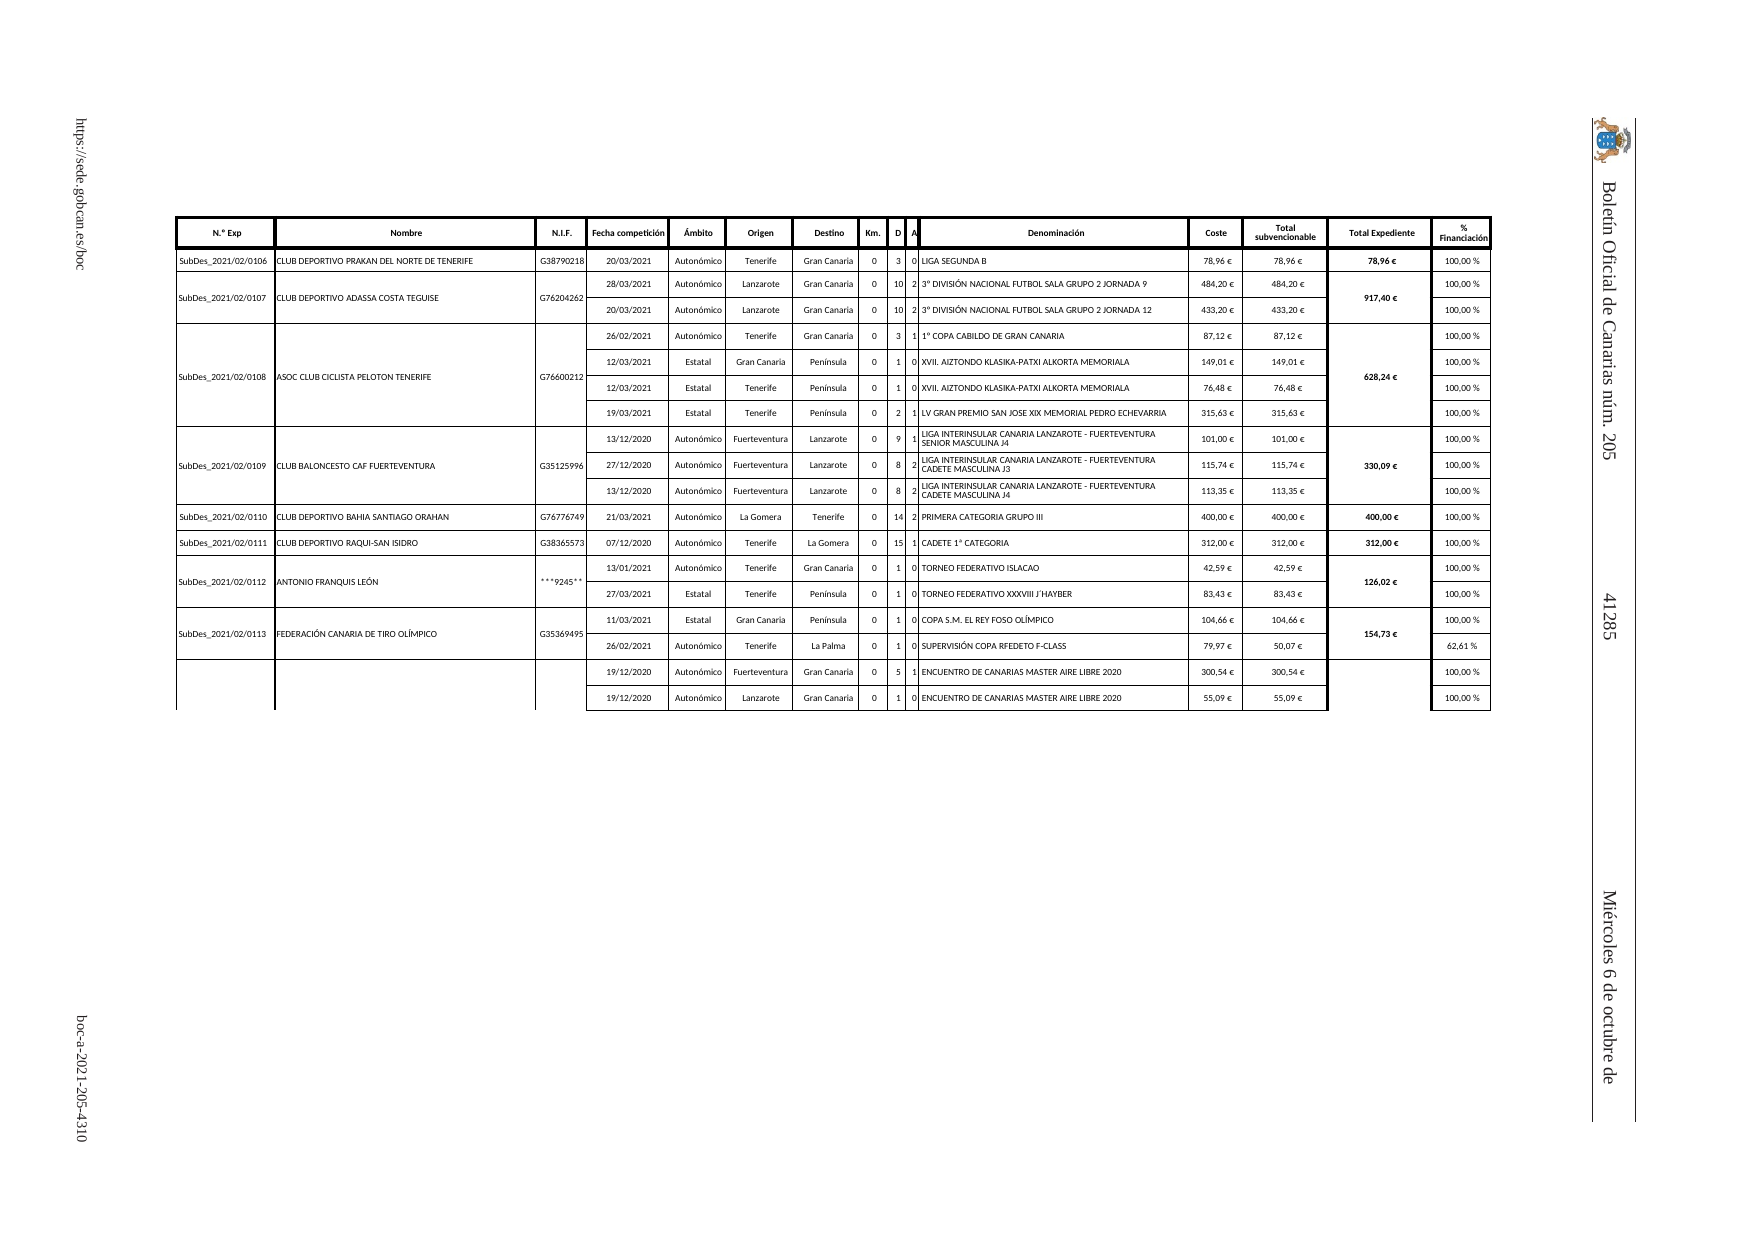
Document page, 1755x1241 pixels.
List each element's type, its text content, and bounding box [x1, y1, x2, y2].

table_cell 27/03/2021 [587, 582, 668, 607]
table_cell 312,00 € [1243, 531, 1326, 555]
table_cell Gran Canaria [793, 556, 858, 581]
table_cell 0 [859, 350, 887, 374]
table_cell Península [793, 401, 858, 426]
table_cell Autonómico [669, 427, 725, 452]
table_cell CLUB DEPORTIVO BAHIA SANTIAGO ORAHAN [276, 505, 535, 529]
table_cell 400,00 € [1189, 505, 1242, 529]
table_cell 42,59 € [1243, 556, 1326, 581]
table_cell 484,20 € [1189, 272, 1242, 297]
table_cell 0 [859, 505, 887, 529]
table_cell 27/12/2020 [587, 453, 668, 478]
table_cell Autonómico [669, 531, 725, 555]
table_header Total Expediente [1329, 219, 1430, 246]
table_cell 0 [906, 634, 918, 659]
table_cell CLUB BALONCESTO CAF FUERTEVENTURA [276, 427, 535, 504]
table_cell CLUB DEPORTIVO PRAKAN DEL NORTE DE TENERIFE [276, 250, 535, 271]
table_cell SubDes_2021/02/0113 [177, 608, 274, 659]
table_cell Estatal [669, 401, 725, 426]
table_header Denominación [921, 219, 1187, 246]
table_cell 12/03/2021 [587, 376, 668, 400]
table_cell 19/03/2021 [587, 401, 668, 426]
table_cell 0 [859, 556, 887, 581]
table_cell 50,07 € [1243, 634, 1326, 659]
table_cell 19/12/2020 [587, 686, 668, 710]
table_cell SubDes_2021/02/0110 [177, 505, 274, 529]
table_cell 100,00 % [1433, 272, 1490, 297]
table_cell 1 [888, 686, 905, 710]
table_cell CLUB DEPORTIVO ADASSA COSTA TEGUISE [276, 272, 535, 323]
table_cell 21/03/2021 [587, 505, 668, 529]
table_cell 104,66 € [1189, 608, 1242, 633]
table_cell 0 [859, 634, 887, 659]
table_header Destino [794, 219, 857, 246]
table_cell [536, 660, 586, 710]
table_cell 312,00 € [1329, 531, 1430, 555]
table_cell Gran Canaria [793, 250, 858, 271]
table_cell Tenerife [726, 324, 792, 349]
table_cell 13/12/2020 [587, 427, 668, 452]
table_cell G35369495 [536, 608, 586, 659]
table_cell 2 [906, 453, 918, 478]
table_cell 55,09 € [1189, 686, 1242, 710]
text 41285 [1600, 593, 1621, 642]
table_cell 76,48 € [1189, 376, 1242, 400]
table_cell 1 [906, 427, 918, 452]
table_cell 100,00 % [1433, 350, 1490, 374]
table_cell Lanzarote [793, 479, 858, 504]
table_cell 78,96 € [1189, 250, 1242, 271]
table_cell 26/02/2021 [587, 634, 668, 659]
table_cell Autonómico [669, 453, 725, 478]
table_cell Autonómico [669, 556, 725, 581]
table_cell 1 [906, 401, 918, 426]
table_cell 3º DIVISIÓN NACIONAL FUTBOL SALA GRUPO 2 JORNADA 12 [919, 298, 1188, 323]
text boc-a-2021-205-4310 [74, 1016, 91, 1145]
table_cell Estatal [669, 582, 725, 607]
table_cell 1 [906, 660, 918, 684]
table_cell 20/03/2021 [587, 250, 668, 271]
table_header D [889, 219, 904, 246]
table_cell 1º COPA CABILDO DE GRAN CANARIA [919, 324, 1188, 349]
table_cell ***9245** [536, 556, 586, 607]
table_cell 0 [859, 660, 887, 684]
table_cell G38790218 [536, 250, 586, 271]
table_cell XVII. AIZTONDO KLASIKA-PATXI ALKORTA MEMORIALA [919, 376, 1188, 400]
table_cell 0 [859, 298, 887, 323]
table_cell G76600212 [536, 324, 586, 426]
table_cell 10 [888, 298, 905, 323]
table_cell 917,40 € [1329, 272, 1430, 323]
table_cell Autonómico [669, 324, 725, 349]
table_header Fecha competición [588, 219, 667, 246]
table_cell PRIMERA CATEGORIA GRUPO III [919, 505, 1188, 529]
table_cell 19/12/2020 [587, 660, 668, 684]
table_cell 13/12/2020 [587, 479, 668, 504]
table_cell 100,00 % [1433, 250, 1490, 271]
table_cell Tenerife [793, 505, 858, 529]
table_cell 0 [859, 479, 887, 504]
table_cell [276, 660, 535, 710]
table_cell 9 [888, 427, 905, 452]
table_cell ANTONIO FRANQUIS LEÓN [276, 556, 535, 607]
table_cell 484,20 € [1243, 272, 1326, 297]
table_cell Gran Canaria [793, 660, 858, 684]
table_cell 2 [906, 505, 918, 529]
table_cell 1 [888, 350, 905, 374]
table_cell 78,96 € [1243, 250, 1326, 271]
table_cell Estatal [669, 376, 725, 400]
table_cell Autonómico [669, 660, 725, 684]
table_cell 0 [859, 686, 887, 710]
table_cell SubDes_2021/02/0109 [177, 427, 274, 504]
table_cell Tenerife [726, 582, 792, 607]
table_header Nombre [277, 219, 534, 246]
table_cell Península [793, 350, 858, 374]
table_cell Autonómico [669, 686, 725, 710]
table_cell 42,59 € [1189, 556, 1242, 581]
table_header Ámbito [670, 219, 724, 246]
table_cell 76,48 € [1243, 376, 1326, 400]
table_cell Estatal [669, 350, 725, 374]
table_cell 101,00 € [1189, 427, 1242, 452]
table_cell CLUB DEPORTIVO RAQUI-SAN ISIDRO [276, 531, 535, 555]
table_cell G35125996 [536, 427, 586, 504]
table_cell 0 [906, 350, 918, 374]
table_cell 0 [906, 556, 918, 581]
table_cell 0 [859, 376, 887, 400]
table_cell 0 [906, 686, 918, 710]
table_cell 330,09 € [1329, 427, 1430, 504]
table_cell 0 [906, 582, 918, 607]
table_cell 11/03/2021 [587, 608, 668, 633]
table_cell 83,43 € [1189, 582, 1242, 607]
table_cell 433,20 € [1189, 298, 1242, 323]
table_cell 87,12 € [1243, 324, 1326, 349]
text Boletín Oficial de Canarias núm. 205 [1599, 181, 1621, 462]
table_cell SUPERVISIÓN COPA RFEDETO F-CLASS [919, 634, 1188, 659]
table_cell SubDes_2021/02/0111 [177, 531, 274, 555]
table_cell 0 [906, 376, 918, 400]
table_cell 628,24 € [1329, 324, 1430, 426]
table_cell 0 [859, 401, 887, 426]
table_cell Gran Canaria [793, 298, 858, 323]
table_cell 115,74 € [1243, 453, 1326, 478]
table_cell 3 [888, 250, 905, 271]
table_cell LV GRAN PREMIO SAN JOSE XIX MEMORIAL PEDRO ECHEVARRIA [919, 401, 1188, 426]
table_cell Lanzarote [726, 272, 792, 297]
table_header Total subvencionable [1244, 219, 1326, 246]
table_cell 100,00 % [1433, 660, 1490, 684]
table_cell Lanzarote [793, 453, 858, 478]
table_cell 300,54 € [1243, 660, 1326, 684]
table_cell Autonómico [669, 272, 725, 297]
table_cell 8 [888, 453, 905, 478]
table_cell 55,09 € [1243, 686, 1326, 710]
table_header Origen [727, 219, 791, 246]
table_cell FEDERACIÓN CANARIA DE TIRO OLÍMPICO [276, 608, 535, 659]
table_cell 0 [859, 427, 887, 452]
table_cell 0 [859, 272, 887, 297]
table_cell LIGA INTERINSULAR CANARIA LANZAROTE - FUERTEVENTURA SENIOR MASCULINA J4 [919, 427, 1188, 452]
table_header N.I.F. [537, 219, 585, 246]
table_cell Península [793, 376, 858, 400]
table_cell 5 [888, 660, 905, 684]
table_cell 20/03/2021 [587, 298, 668, 323]
table_cell 07/12/2020 [587, 531, 668, 555]
table_cell Península [793, 608, 858, 633]
table_cell 28/03/2021 [587, 272, 668, 297]
table_cell TORNEO FEDERATIVO ISLACAO [919, 556, 1188, 581]
table_cell 0 [906, 608, 918, 633]
table_cell SubDes_2021/02/0107 [177, 272, 274, 323]
table_cell 149,01 € [1189, 350, 1242, 374]
table_cell SubDes_2021/02/0112 [177, 556, 274, 607]
table_cell 0 [859, 531, 887, 555]
table_cell 149,01 € [1243, 350, 1326, 374]
table_cell 100,00 % [1433, 686, 1490, 710]
table_cell 1 [888, 582, 905, 607]
table_cell Tenerife [726, 401, 792, 426]
table_cell 101,00 € [1243, 427, 1326, 452]
table_cell LIGA INTERINSULAR CANARIA LANZAROTE - FUERTEVENTURA CADETE MASCULINA J4 [919, 479, 1188, 504]
table_cell 100,00 % [1433, 298, 1490, 323]
table_cell Gran Canaria [726, 350, 792, 374]
table_cell 300,54 € [1189, 660, 1242, 684]
table_cell 2 [906, 479, 918, 504]
table_cell 115,74 € [1189, 453, 1242, 478]
table_cell LIGA INTERINSULAR CANARIA LANZAROTE - FUERTEVENTURA CADETE MASCULINA J3 [919, 453, 1188, 478]
table_cell 14 [888, 505, 905, 529]
table_header % Financiación [1433, 219, 1489, 246]
table_cell 15 [888, 531, 905, 555]
table_cell 126,02 € [1329, 556, 1430, 607]
table_cell ENCUENTRO DE CANARIAS MASTER AIRE LIBRE 2020 [919, 660, 1188, 684]
table_cell 312,00 € [1189, 531, 1242, 555]
table_cell 1 [906, 324, 918, 349]
table_cell 0 [906, 250, 918, 271]
table_cell COPA S.M. EL REY FOSO OLÍMPICO [919, 608, 1188, 633]
table_cell 100,00 % [1433, 556, 1490, 581]
table_cell G76204262 [536, 272, 586, 323]
table_cell G76776749 [536, 505, 586, 529]
table_cell 62,61 % [1433, 634, 1490, 659]
table_cell Gran Canaria [793, 272, 858, 297]
table_cell 0 [859, 608, 887, 633]
table_cell 1 [888, 556, 905, 581]
table_cell Península [793, 582, 858, 607]
table_cell 100,00 % [1433, 376, 1490, 400]
table_cell Tenerife [726, 376, 792, 400]
table_cell 8 [888, 479, 905, 504]
table_cell 113,35 € [1243, 479, 1326, 504]
table_cell 0 [859, 582, 887, 607]
table_header A [907, 219, 917, 246]
table_cell Lanzarote [726, 686, 792, 710]
table_cell Gran Canaria [793, 324, 858, 349]
table_cell 1 [888, 608, 905, 633]
table_cell La Palma [793, 634, 858, 659]
table_cell La Gomera [726, 505, 792, 529]
table_cell 1 [888, 376, 905, 400]
text https://sede.gobcan.es/boc [73, 118, 90, 273]
table_cell 0 [859, 453, 887, 478]
table_cell 100,00 % [1433, 401, 1490, 426]
table_cell 78,96 € [1329, 250, 1430, 271]
table_cell Autonómico [669, 298, 725, 323]
table_cell G38365573 [536, 531, 586, 555]
table_cell Gran Canaria [726, 608, 792, 633]
table_cell Tenerife [726, 531, 792, 555]
table_cell 13/01/2021 [587, 556, 668, 581]
table_cell 113,35 € [1189, 479, 1242, 504]
table_cell 315,63 € [1189, 401, 1242, 426]
table_cell XVII. AIZTONDO KLASIKA-PATXI ALKORTA MEMORIALA [919, 350, 1188, 374]
table_cell LIGA SEGUNDA B [919, 250, 1188, 271]
table_cell [177, 660, 274, 710]
table_header N.º Exp [178, 219, 273, 246]
table_cell 100,00 % [1433, 479, 1490, 504]
table_cell 100,00 % [1433, 608, 1490, 633]
table_cell ASOC CLUB CICLISTA PELOTON TENERIFE [276, 324, 535, 426]
table_cell Fuerteventura [726, 427, 792, 452]
table_cell Tenerife [726, 556, 792, 581]
table_cell 3 [888, 324, 905, 349]
table_cell 83,43 € [1243, 582, 1326, 607]
table_cell 12/03/2021 [587, 350, 668, 374]
table_cell 26/02/2021 [587, 324, 668, 349]
table_cell Estatal [669, 608, 725, 633]
table_cell 104,66 € [1243, 608, 1326, 633]
table_cell 2 [888, 401, 905, 426]
table_cell [1329, 660, 1430, 710]
table_cell 154,73 € [1329, 608, 1430, 659]
table_cell 315,63 € [1243, 401, 1326, 426]
table_cell Fuerteventura [726, 479, 792, 504]
table_cell TORNEO FEDERATIVO XXXVIII J´HAYBER [919, 582, 1188, 607]
table_header Coste [1190, 219, 1241, 246]
table_cell Gran Canaria [793, 686, 858, 710]
table_cell Fuerteventura [726, 453, 792, 478]
table_header Km. [860, 219, 886, 246]
table_cell 3º DIVISIÓN NACIONAL FUTBOL SALA GRUPO 2 JORNADA 9 [919, 272, 1188, 297]
table_cell Autonómico [669, 505, 725, 529]
table_cell 1 [906, 531, 918, 555]
table_cell ENCUENTRO DE CANARIAS MASTER AIRE LIBRE 2020 [919, 686, 1188, 710]
table_cell 100,00 % [1433, 427, 1490, 452]
table_cell 2 [906, 272, 918, 297]
table_cell 10 [888, 272, 905, 297]
table_cell 100,00 % [1433, 531, 1490, 555]
table_cell 0 [859, 324, 887, 349]
table_cell CADETE 1ª CATEGORIA [919, 531, 1188, 555]
table_cell Autonómico [669, 634, 725, 659]
table_cell 2 [906, 298, 918, 323]
table_cell 433,20 € [1243, 298, 1326, 323]
table_cell Fuerteventura [726, 660, 792, 684]
text Miércoles 6 de octubre de 2021 [1598, 890, 1621, 1124]
table_cell Autonómico [669, 250, 725, 271]
table_cell Tenerife [726, 634, 792, 659]
table_cell 79,97 € [1189, 634, 1242, 659]
table_cell La Gomera [793, 531, 858, 555]
table_cell 400,00 € [1243, 505, 1326, 529]
table_cell Tenerife [726, 250, 792, 271]
table_cell 100,00 % [1433, 324, 1490, 349]
table_cell 400,00 € [1329, 505, 1430, 529]
table_cell 0 [859, 250, 887, 271]
table_cell 1 [888, 634, 905, 659]
table_cell SubDes_2021/02/0108 [177, 324, 274, 426]
table_cell 87,12 € [1189, 324, 1242, 349]
table_cell Autonómico [669, 479, 725, 504]
table_cell Lanzarote [793, 427, 858, 452]
table_cell 100,00 % [1433, 453, 1490, 478]
table_cell 100,00 % [1433, 505, 1490, 529]
table_cell SubDes_2021/02/0106 [177, 250, 274, 271]
table_cell 100,00 % [1433, 582, 1490, 607]
table_cell Lanzarote [726, 298, 792, 323]
